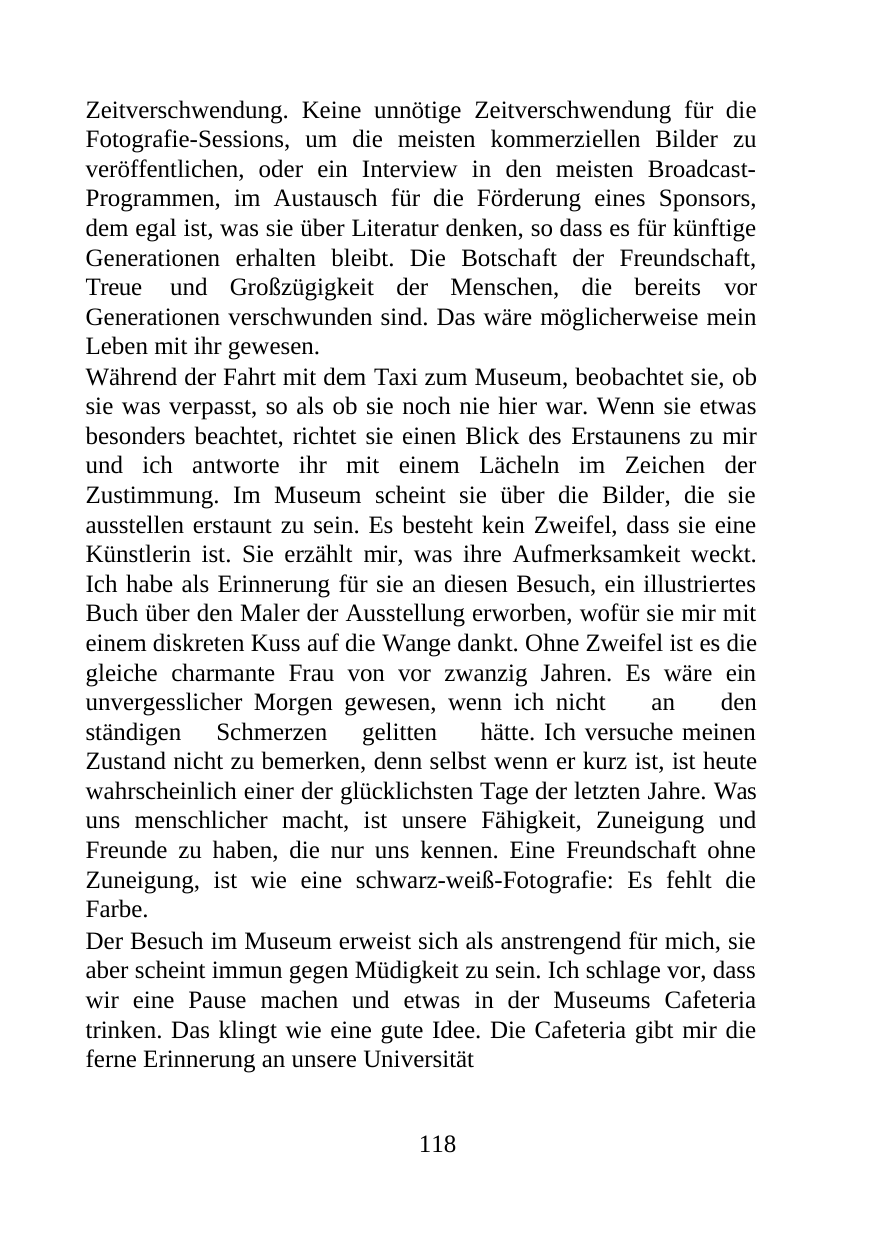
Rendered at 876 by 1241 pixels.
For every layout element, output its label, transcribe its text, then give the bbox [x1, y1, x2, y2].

text Der Besuch im Museum erweist sich als anstrengend für mich, sie aber scheint immun gegen Müdigkeit zu sein. Ich schlage vor, dass wir eine Pause machen und etwas in der Museums Cafeteria trinken. Das klingt wie eine gute Idee. Die Cafeteria gibt mir die ferne Erinnerung an unsere Universität [85, 926, 757, 1073]
text Während der Fahrt mit dem Taxi zum Museum, beobachtet sie, ob sie was verpasst, so als ob sie noch nie hier war. Wenn sie etwas besonders beachtet, richtet sie einen Blick des Erstaunens zu mir und ich antworte ihr mit einem Lächeln im Zeichen der Zustimmung. Im Museum scheint sie über die Bilder, die sie ausstellen erstaunt zu sein. Es besteht kein Zweifel, dass sie eine Künstlerin ist. Sie erzählt mir, was ihre Aufmerksamkeit weckt. Ich habe als Erinnerung für sie an diesen Besuch, ein illustriertes Buch über den Maler der Ausstellung erworben, wofür sie mir mit einem diskreten Kuss auf die Wange dankt. Ohne Zweifel ist es die gleiche charmante Frau von vor zwanzig Jahren. Es wäre ein unvergesslicher Morgen gewesen, wenn ich nicht an den ständigen Schmerzen gelitten hätte. Ich versuche meinen Zustand nicht zu bemerken, denn selbst wenn er kurz ist, ist heute wahrscheinlich einer der glücklichsten Tage der letzten Jahre. Was uns menschlicher macht, ist unsere Fähigkeit, Zuneigung und Freunde zu haben, die nur uns kennen. Eine Freundschaft ohne Zuneigung, ist wie eine schwarz-weiß-Fotografie: Es fehlt die Farbe. [85, 362, 757, 923]
text Zeitverschwendung. Keine unnötige Zeitverschwendung für die Fotografie-Sessions, um die meisten kommerziellen Bilder zu veröffentlichen, oder ein Interview in den meisten Broadcast- Programmen, im Austausch für die Förderung eines Sponsors, dem egal ist, was sie über Literatur denken, so dass es für künftige Generationen erhalten bleibt. Die Botschaft der Freundschaft, Treue und Großzügigkeit der Menschen, die bereits vor Generationen verschwunden sind. Das wäre möglicherweise mein Leben mit ihr gewesen. [85, 95, 757, 360]
